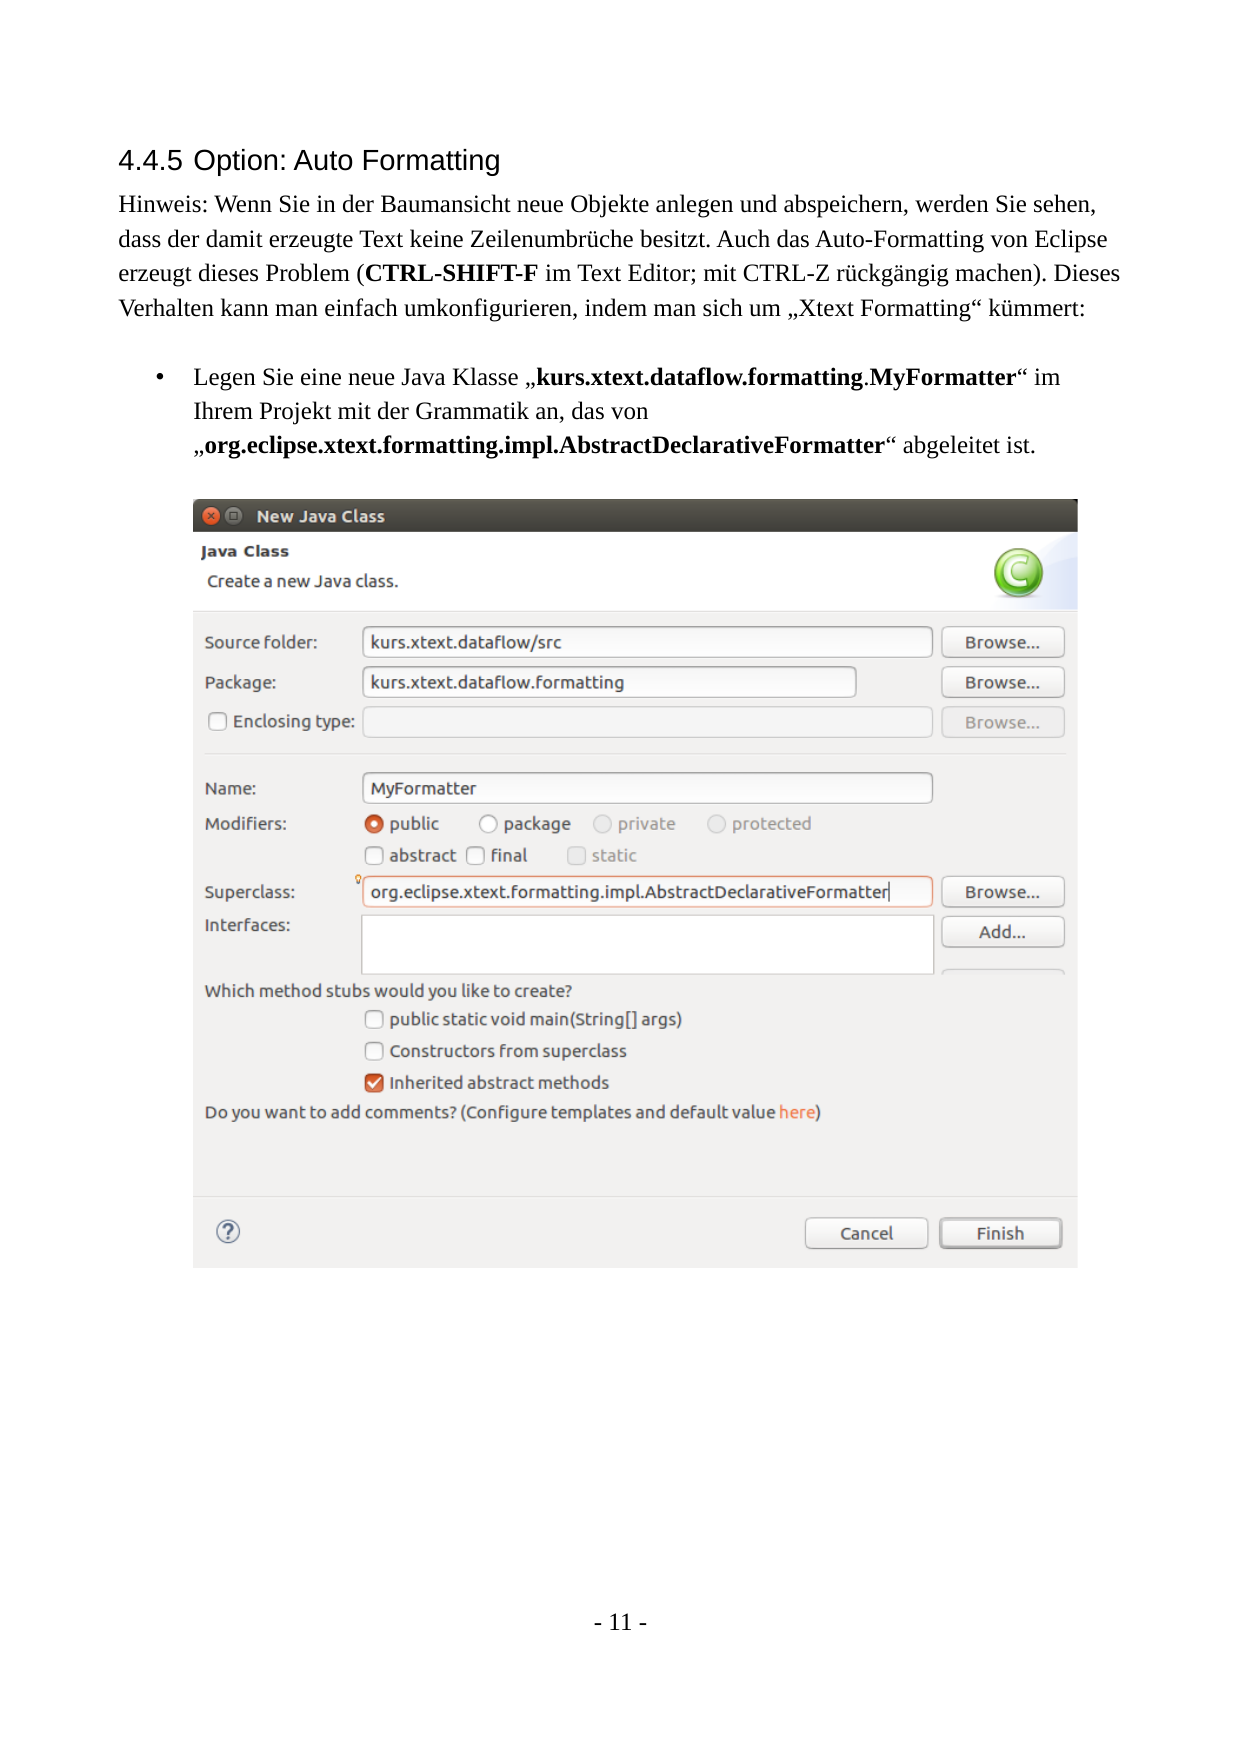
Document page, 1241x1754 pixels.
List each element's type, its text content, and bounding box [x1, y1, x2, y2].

picture [193, 499, 1078, 1268]
text Hinweis: Wenn Sie in der Baumansicht neue Objekte anlegen und abspeichern, werden Sie sehen, dass der damit erzeugte Text keine Zeilenumbrüche besitzt. Auch das Auto-Formatting von Eclipse erzeugt dieses Problem (CTRL-SHIFT-F im Text Editor; mit CTRL-Z rückgängig machen). Dieses Verhalten kann man einfach umkonfigurieren, indem man sich um „Xtext Formatting“ kümmert: [118, 189, 1122, 321]
list Legen Sie eine neue Java Klasse „kurs.xtext.dataflow.formatting.MyFormatter“ im Ihrem Projekt mit der Grammatik an, das von „org.eclipse.xtext.formatting.impl.AbstractDeclarativeFormatter“ abgeleitet ist. [156, 362, 1122, 459]
subtitle Option: Auto Formatting [118, 143, 1122, 177]
